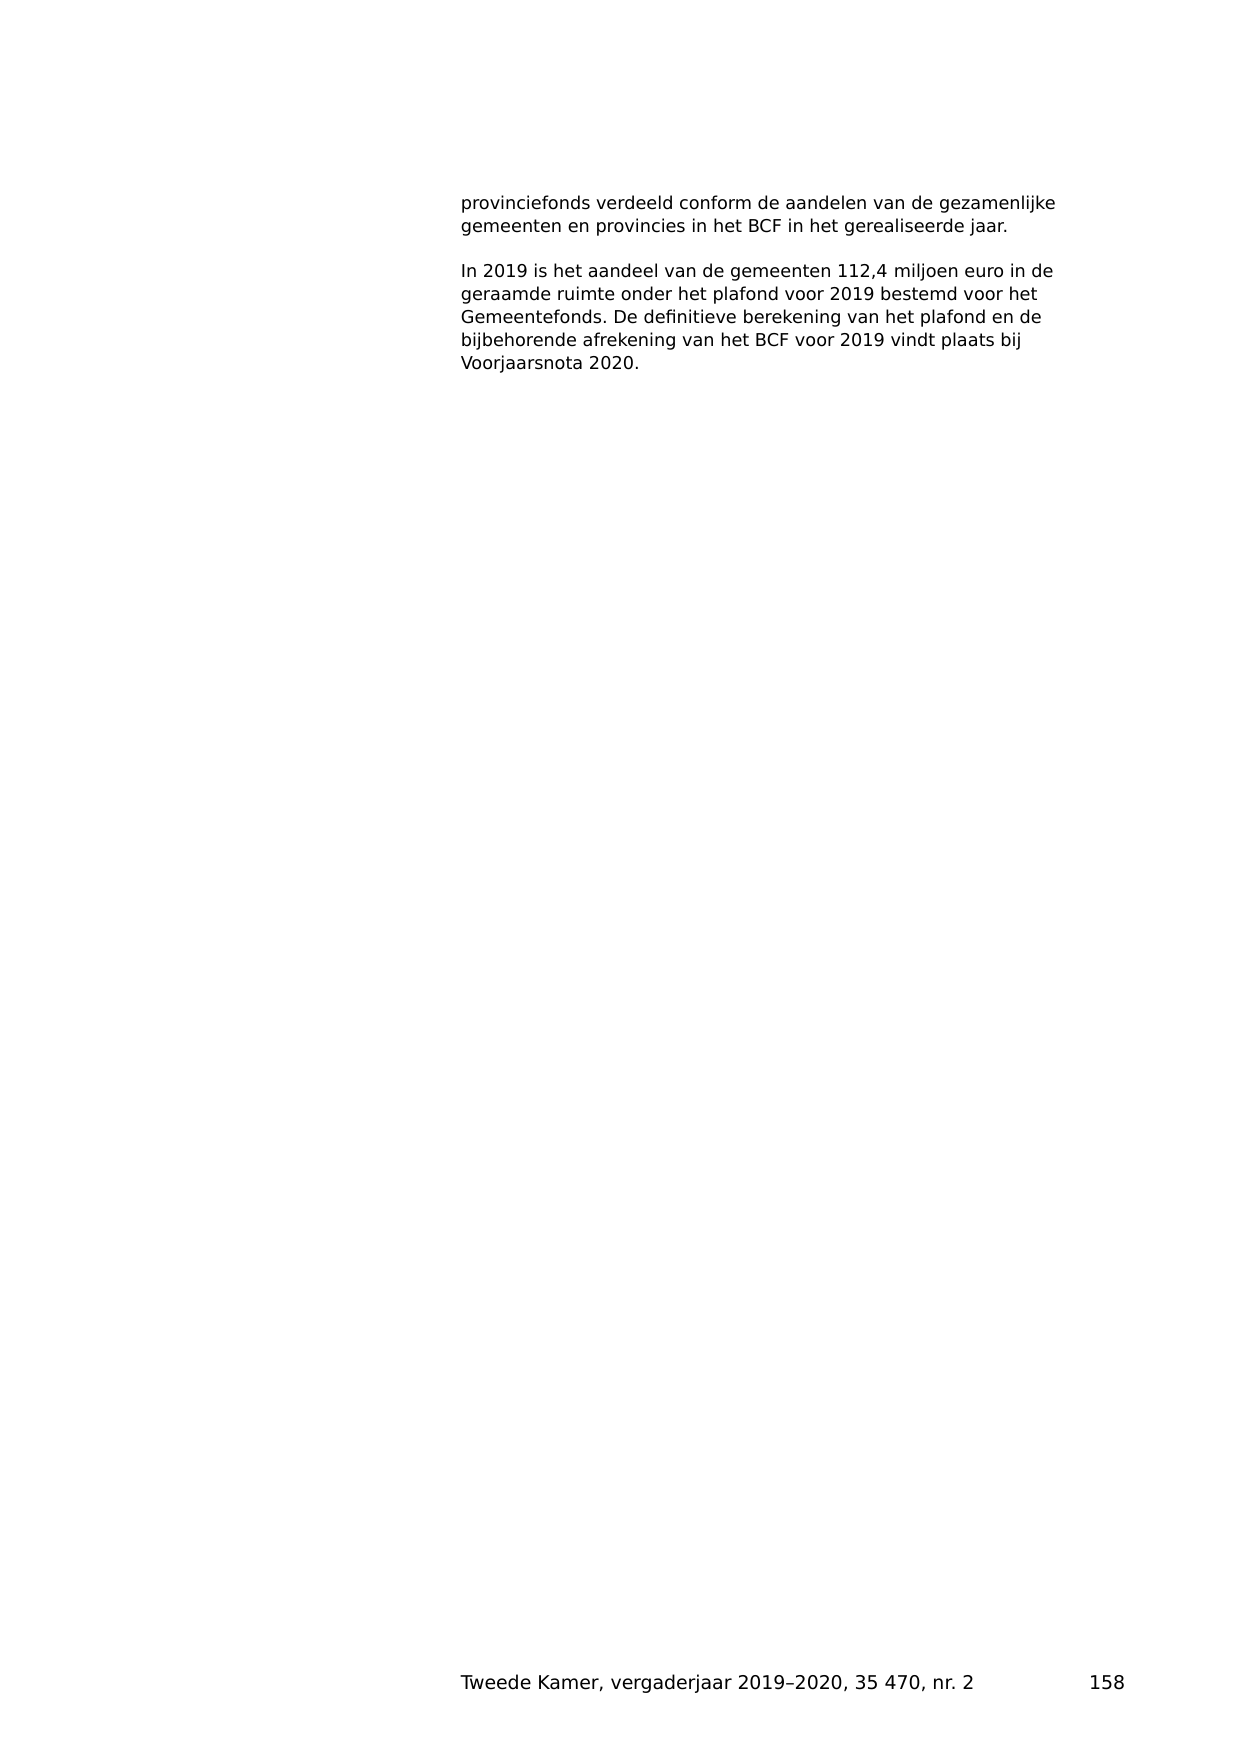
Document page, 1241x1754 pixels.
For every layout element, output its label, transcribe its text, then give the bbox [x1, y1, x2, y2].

text In 2019 is het aandeel van de gemeenten 112,4 miljoen euro in de geraamde ruimte onder het plafond voor 2019 bestemd voor het Gemeentefonds. De definitieve berekening van het plafond en de bijbehorende afrekening van het BCF voor 2019 vindt plaats bij Voorjaarsnota 2020. [461, 259, 1125, 374]
text provinciefonds verdeeld conform de aandelen van de gezamenlijke gemeenten en provincies in het BCF in het gerealiseerde jaar. [461, 191, 1125, 237]
